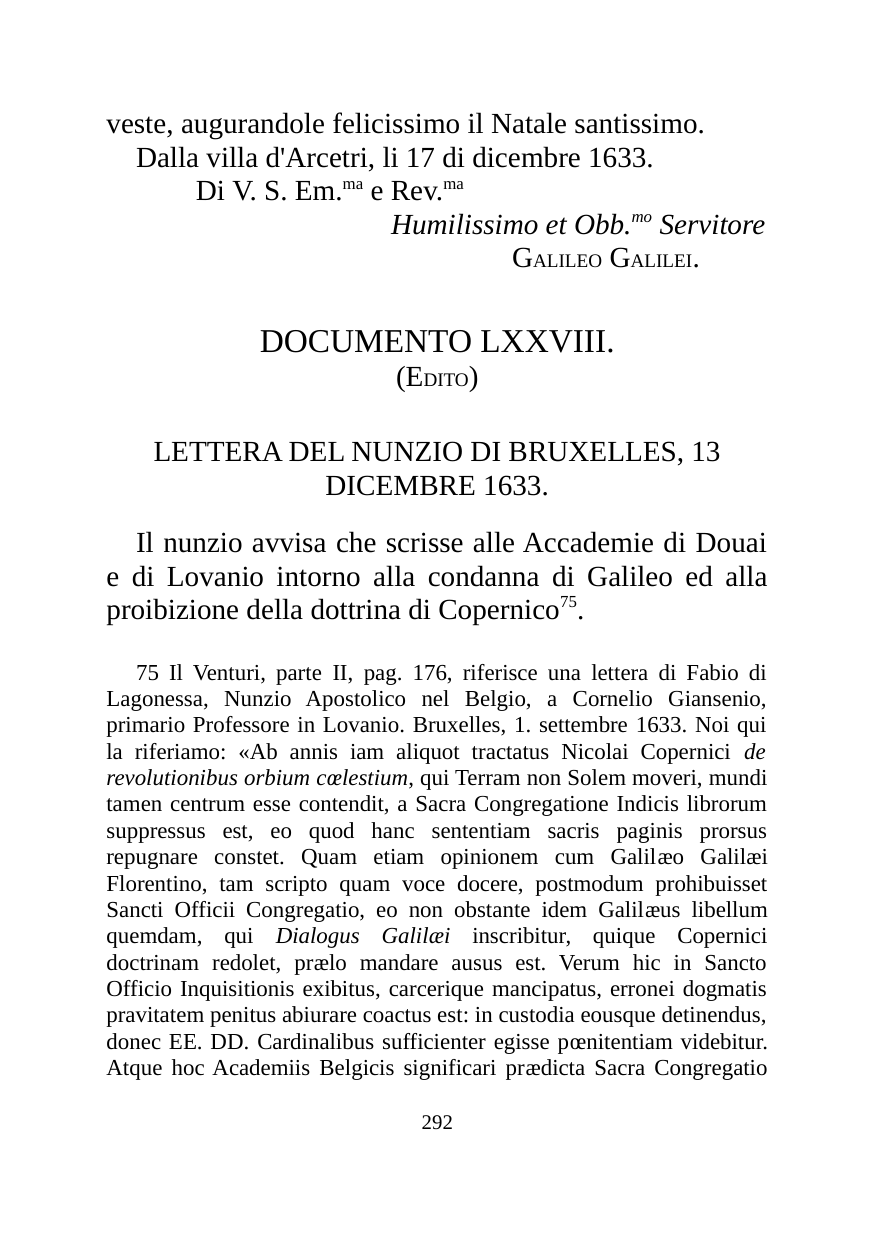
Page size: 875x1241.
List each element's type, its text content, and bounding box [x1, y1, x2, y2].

text Il nunzio avvisa che scrisse alle Accademie di Douai e di Lovanio intorno alla condanna di Galileo ed alla proibizione della dottrina di Copernico. [106, 525, 768, 626]
text Il Venturi, parte II, pag. 176, riferisce una lettera di Fabio di Lagonessa, Nunzio Apostolico nel Belgio, a Cornelio Giansenio, primario Professore in Lovanio. Bruxelles, 1. settembre 1633. Noi qui la riferiamo: «Ab annis iam aliquot tractatus Nicolai Copernici de revolutionibus orbium cœlestium, qui Terram non Solem moveri, mundi tamen centrum esse contendit, a Sacra Congregatione Indicis librorum suppressus est, eo quod hanc sententiam sacris paginis prorsus repugnare constet. Quam etiam opinionem cum Galilæo Galilæi Florentino, tam scripto quam voce docere, postmodum prohibuisset Sancti Officii Congregatio, eo non obstante idem Galilæus libellum quemdam, qui Dialogus Galilæi inscribitur, quique Copernici doctrinam redolet, prælo mandare ausus est. Verum hic in Sancto Officio Inquisitionis exibitus, carcerique mancipatus, erronei dogmatis pravitatem penitus abiurare coactus est: in custodia eousque detinendus, donec EE. DD. Cardinalibus sufficienter egisse pœnitentiam videbitur. Atque hoc Academiis Belgicis significari prædicta Sacra Congregatio [106, 659, 768, 1080]
subtitle LETTERA DEL NUNZIO DI BRUXELLES, 13 DICEMBRE 1633. [106, 434, 768, 501]
text veste, augurandole felicissimo il Natale santissimo. [106, 106, 768, 140]
text Di V. S. Em.ma e Rev.ma [166, 173, 768, 207]
subtitle DOCUMENTO LXXVIII. [106, 321, 768, 359]
text Humilissimo et Obb.mo Servitore [106, 207, 768, 240]
text (Edito) [106, 359, 768, 393]
text Galileo Galilei. [106, 240, 699, 274]
text Dalla villa d'Arcetri, li 17 di dicembre 1633. [106, 140, 768, 173]
